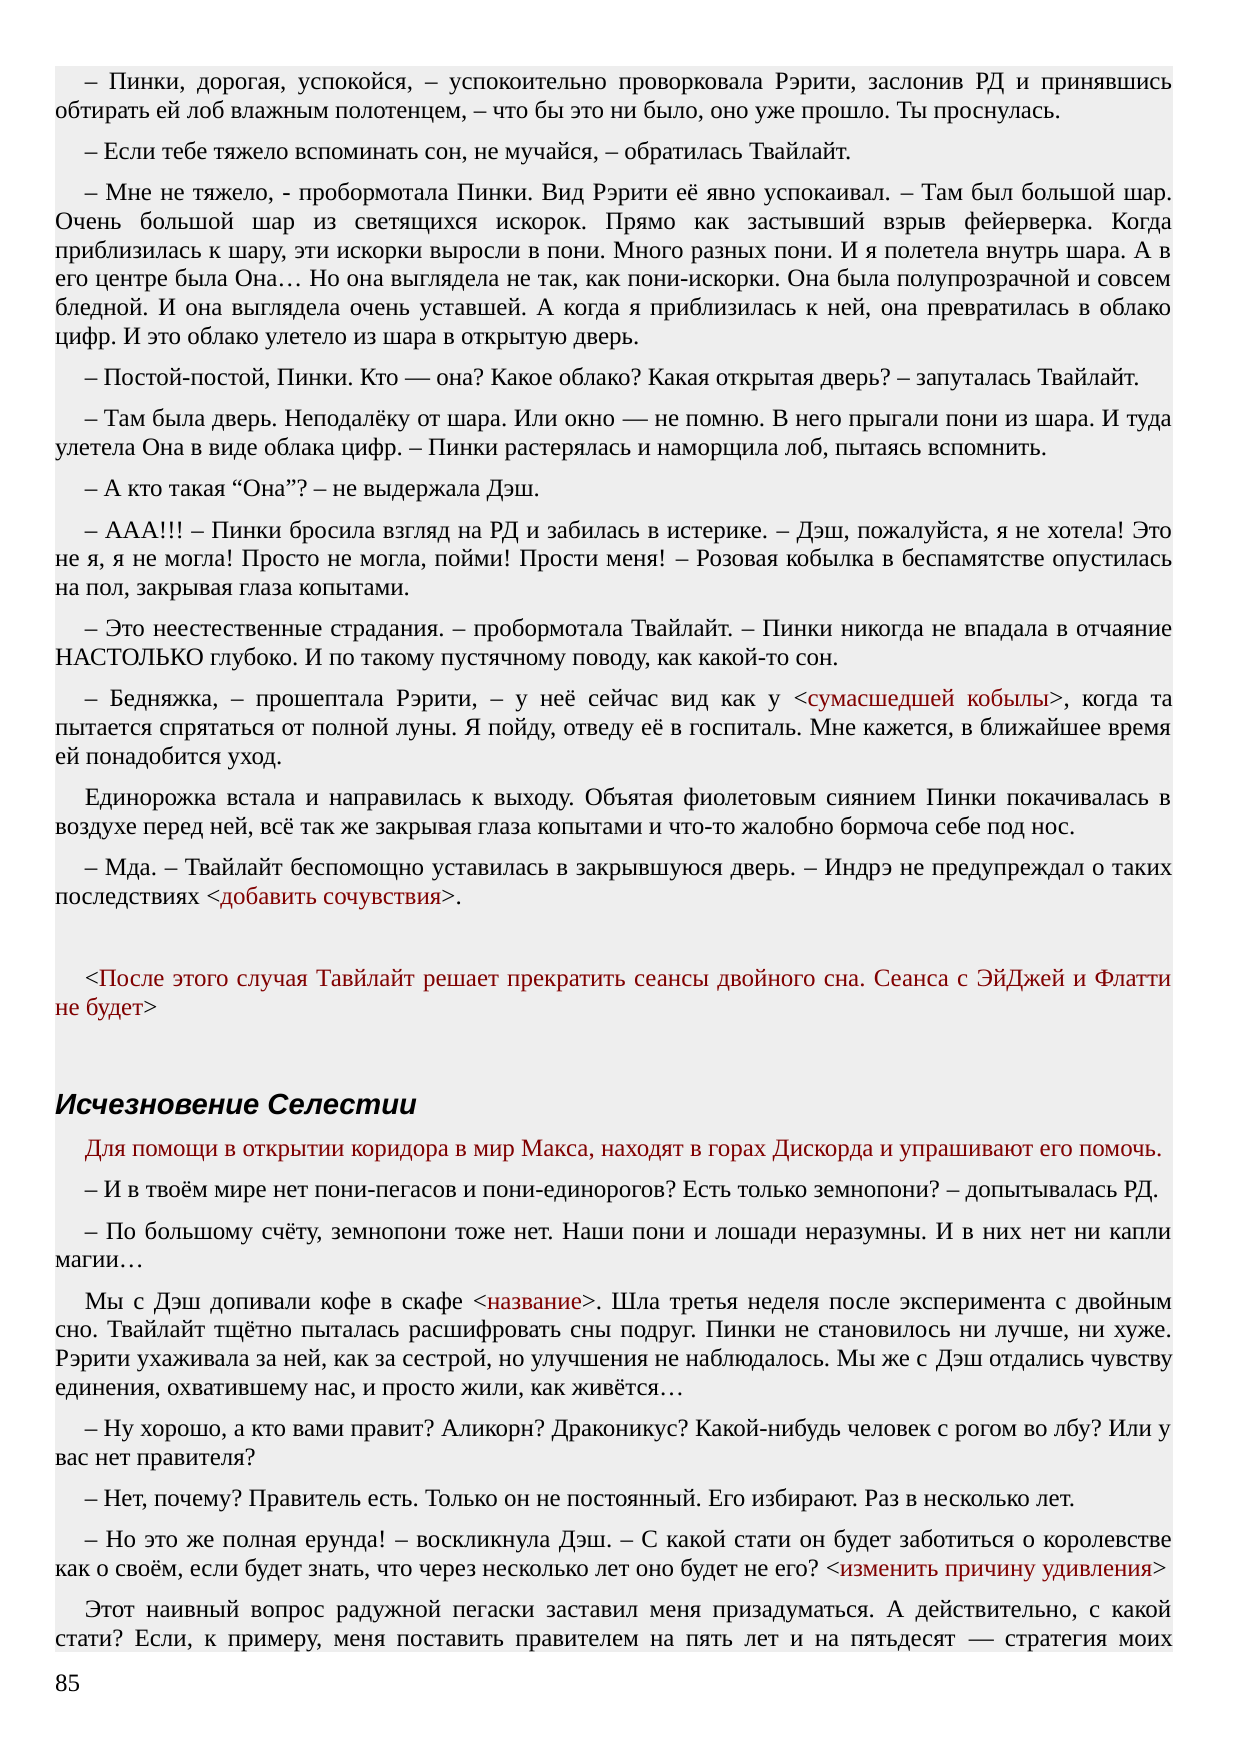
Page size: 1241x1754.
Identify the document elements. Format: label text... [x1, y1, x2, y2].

text – Мда. – Твайлайт беспомощно уставилась в закрывшуюся дверь. – Индрэ не предупреждал о таких последствиях <добавить сочувствия>. [55, 852, 1173, 910]
text – Там была дверь. Неподалёку от шара. Или окно — не помню. В него прыгали пони из шара. И туда улетела Она в виде облака цифр. – Пинки растерялась и наморщила лоб, пытаясь вспомнить. [55, 403, 1173, 461]
text – И в твоём мире нет пони-пегасов и пони-единорогов? Есть только земнопони? – допытывалась РД. [55, 1174, 1173, 1203]
text <После этого случая Тавйлайт решает прекратить сеансы двойного сна. Сеанса с ЭйДжей и Флатти не будет> [55, 963, 1173, 1021]
text – ААА!!! – Пинки бросила взгляд на РД и забилась в истерике. – Дэш, пожалуйста, я не хотела! Это не я, я не могла! Просто не могла, пойми! Прости меня! – Розовая кобылка в беспамятстве опустилась на пол, закрывая глаза копытами. [55, 515, 1173, 601]
text – А кто такая “Она”? – не выдержала Дэш. [55, 473, 1173, 502]
text – Ну хорошо, а кто вами правит? Аликорн? Драконикус? Какой-нибудь человек с рогом во лбу? Или у вас нет правителя? [55, 1413, 1173, 1471]
text – По большому счёту, земнопони тоже нет. Наши пони и лошади неразумны. И в них нет ни капли магии… [55, 1216, 1173, 1273]
text – Мне не тяжело, - пробормотала Пинки. Вид Рэрити её явно успокаивал. – Там был большой шар. Очень большой шар из светящихся искорок. Прямо как застывший взрыв фейерверка. Когда приблизилась к шару, эти искорки выросли в пони. Много разных пони. И я полетела внутрь шара. А в его центре была Она… Но она выглядела не так, как пони-искорки. Она была полупрозрачной и совсем бледной. И она выглядела очень уставшей. А когда я приблизилась к ней, она превратилась в облако цифр. И это облако улетело из шара в открытую дверь. [55, 177, 1173, 350]
text – Если тебе тяжело вспоминать сон, не мучайся, – обратилась Твайлайт. [55, 136, 1173, 165]
text – Пинки, дорогая, успокойся, – успокоительно проворковала Рэрити, заслонив РД и принявшись обтирать ей лоб влажным полотенцем, – что бы это ни было, оно уже прошло. Ты проснулась. [55, 66, 1173, 123]
text – Постой-постой, Пинки. Кто — она? Какое облако? Какая открытая дверь? – запуталась Твайлайт. [55, 362, 1173, 391]
text Единорожка встала и направилась к выходу. Объятая фиолетовым сиянием Пинки покачивалась в воздухе перед ней, всё так же закрывая глаза копытами и что-то жалобно бормоча себе под нос. [55, 782, 1173, 840]
text Для помощи в открытии коридора в мир Макса, находят в горах Дискорда и упрашивают его помочь. [55, 1133, 1173, 1162]
text Этот наивный вопрос радужной пегаски заставил меня призадуматься. А действительно, с какой стати? Если, к примеру, меня поставить правителем на пять лет и на пятьдесят — стратегия моих [55, 1594, 1173, 1652]
text – Нет, почему? Правитель есть. Только он не постоянный. Его избирают. Раз в несколько лет. [55, 1483, 1173, 1512]
subtitle Исчезновение Селестии [55, 1087, 1173, 1121]
text Мы с Дэш допивали кофе в cкафе <название>. Шла третья неделя после эксперимента с двойным сно. Твайлайт тщётно пыталась расшифровать сны подруг. Пинки не становилось ни лучше, ни хуже. Рэрити ухаживала за ней, как за сестрой, но улучшения не наблюдалось. Мы же с Дэш отдались чувству единения, охватившему нас, и просто жили, как живётся… [55, 1286, 1173, 1401]
text – Бедняжка, – прошептала Рэрити, – у неё сейчас вид как у <сумасшедшей кобылы>, когда та пытается спрятаться от полной луны. Я пойду, отведу её в госпиталь. Мне кажется, в ближайшее время ей понадобится уход. [55, 683, 1173, 770]
text – Но это же полная ерунда! – воскликнула Дэш. – С какой стати он будет заботиться о королевстве как о своём, если будет знать, что через несколько лет оно будет не его? <изменить причину удивления> [55, 1524, 1173, 1582]
text – Это неестественные страдания. – пробормотала Твайлайт. – Пинки никогда не впадала в отчаяние НАСТОЛЬКО глубоко. И по такому пустячному поводу, как какой-то сон. [55, 613, 1173, 671]
